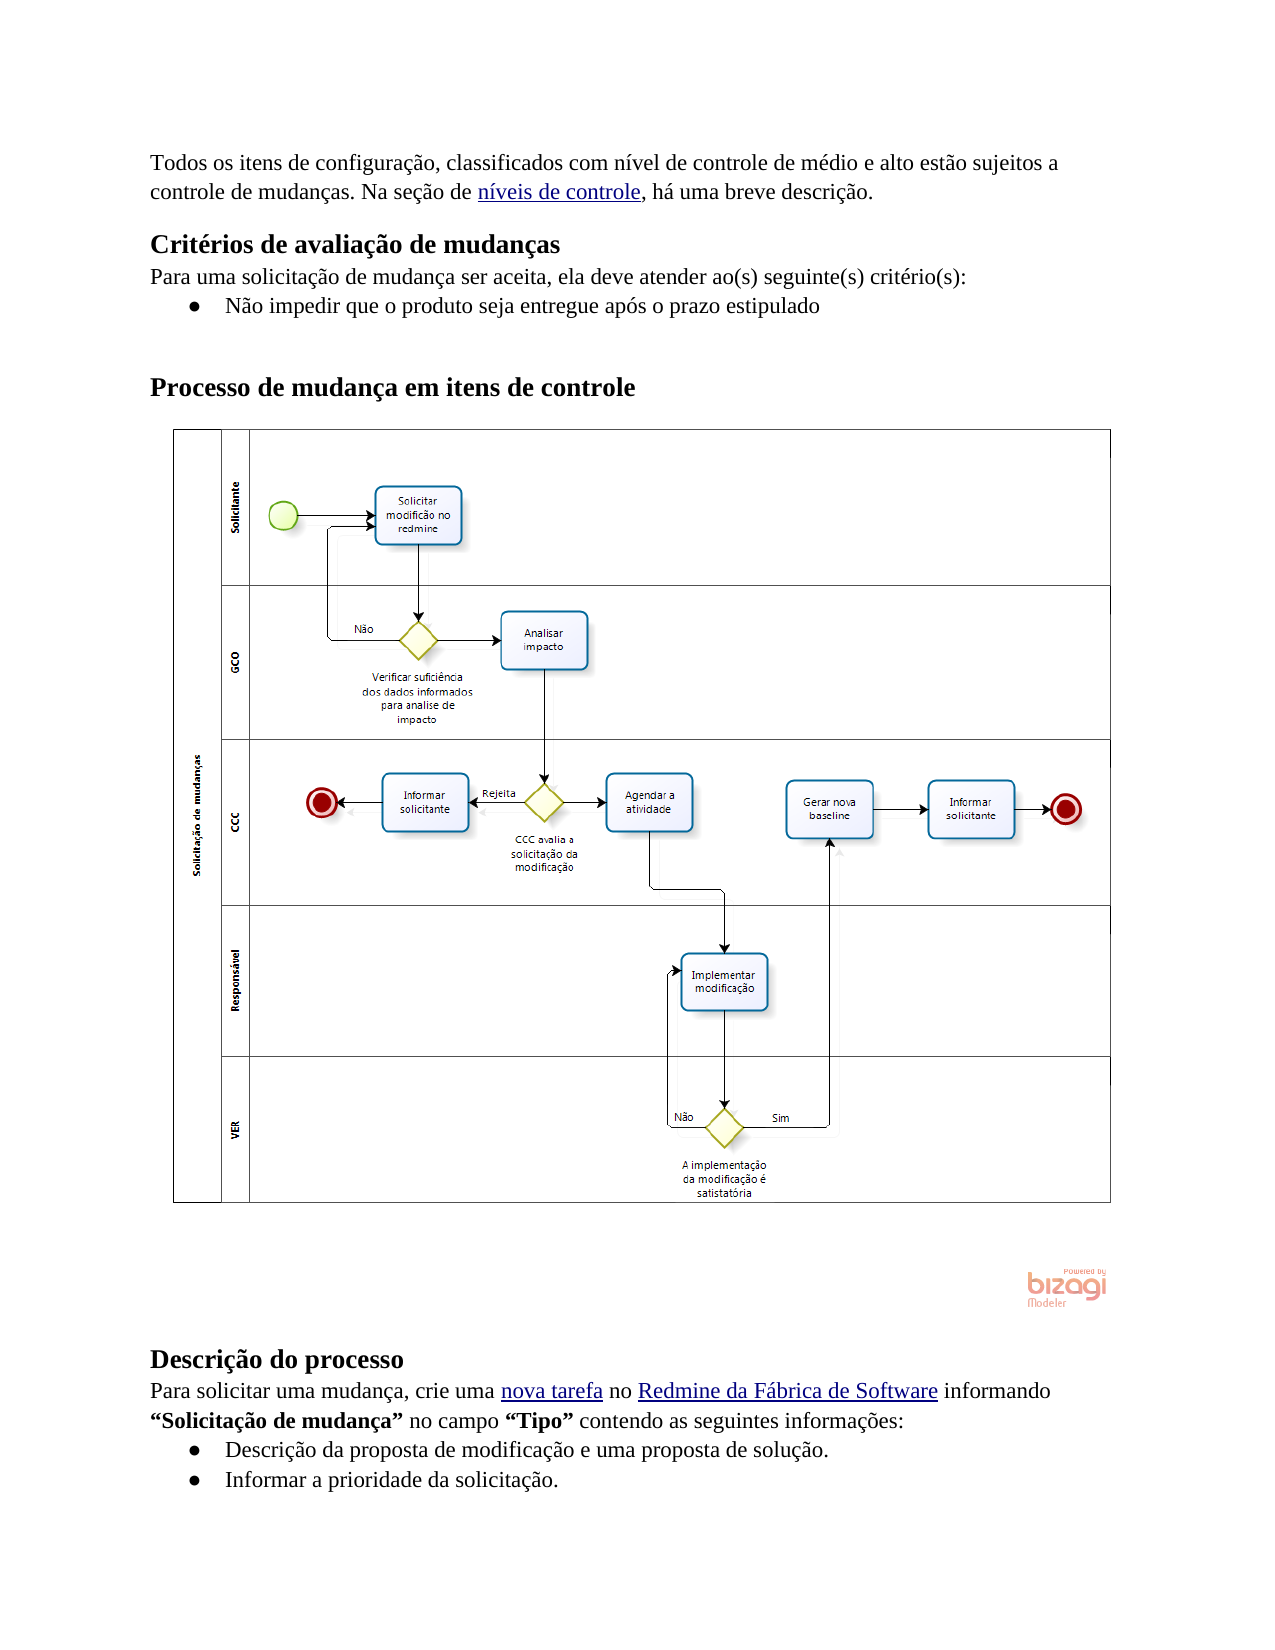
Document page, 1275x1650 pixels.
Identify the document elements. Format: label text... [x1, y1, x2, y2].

subtitle Critérios de avaliação de mudanças [150, 229, 1125, 259]
text Todos os itens de configuração, classificados com nível de controle de médio e alto estão sujeitos a controle de mudanças. Na seção de níveis de controle, há uma breve descrição. [150, 150, 1125, 204]
picture [153, 410, 1129, 1317]
list Descrição da proposta de modificação e uma proposta de solução. [187, 1437, 1125, 1462]
text Para uma solicitação de mudança ser aceita, ela deve atender ao(s) seguinte(s) critério(s): [150, 264, 1125, 289]
text Para solicitar uma mudança, crie uma nova tarefa no Redmine da Fábrica de Software informando “Solicitação de mudança” no campo “Tipo” contendo as seguintes informações: [150, 1378, 1125, 1433]
list Não impedir que o produto seja entregue após o prazo estipulado [187, 293, 1125, 318]
list Informar a prioridade da solicitação. [187, 1466, 1125, 1492]
subtitle Processo de mudança em itens de controle [150, 372, 1125, 402]
subtitle Descrição do processo [150, 1344, 1125, 1374]
